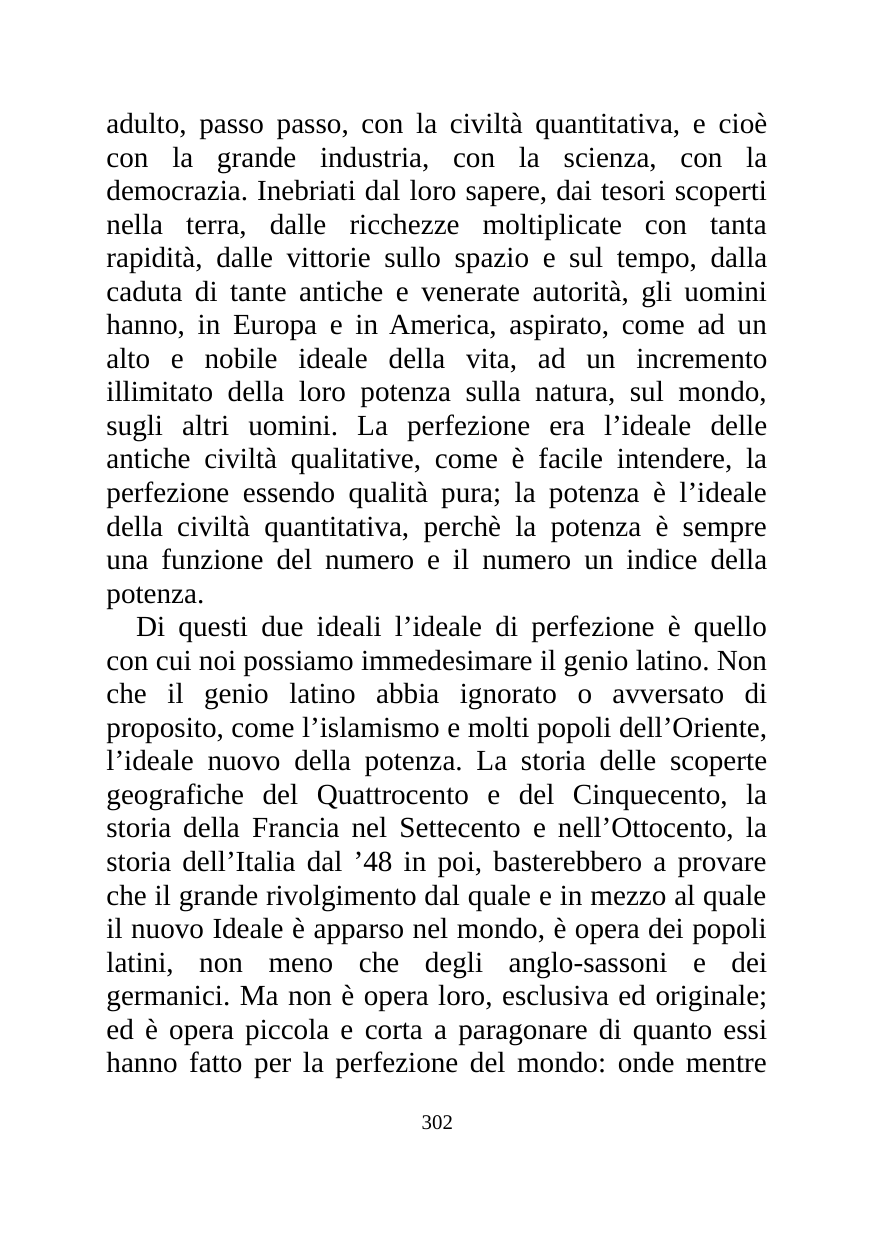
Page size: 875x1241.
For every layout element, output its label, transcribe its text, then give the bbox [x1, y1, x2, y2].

text Di questi due ideali l’ideale di perfezione è quello con cui noi possiamo immedesimare il genio latino. Non che il genio latino abbia ignorato o avversato di proposito, come l’islamismo e molti popoli dell’Oriente, l’ideale nuovo della potenza. La storia delle scoperte geografiche del Quattrocento e del Cinquecento, la storia della Francia nel Settecento e nell’Ottocento, la storia dell’Italia dal ’48 in poi, basterebbero a provare che il grande rivolgimento dal quale e in mezzo al quale il nuovo Ideale è apparso nel mondo, è opera dei popoli latini, non meno che degli anglo-sassoni e dei germanici. Ma non è opera loro, esclusiva ed originale; ed è opera piccola e corta a paragonare di quanto essi hanno fatto per la perfezione del mondo: onde mentre [106, 609, 768, 1079]
text adulto, passo passo, con la civiltà quantitativa, e cioè con la grande industria, con la scienza, con la democrazia. Inebriati dal loro sapere, dai tesori scoperti nella terra, dalle ricchezze moltiplicate con tanta rapidità, dalle vittorie sullo spazio e sul tempo, dalla caduta di tante antiche e venerate autorità, gli uomini hanno, in Europa e in America, aspirato, come ad un alto e nobile ideale della vita, ad un incremento illimitato della loro potenza sulla natura, sul mondo, sugli altri uomini. La perfezione era l’ideale delle antiche civiltà qualitative, come è facile intendere, la perfezione essendo qualità pura; la potenza è l’ideale della civiltà quantitativa, perchè la potenza è sempre una funzione del numero e il numero un indice della potenza. [106, 106, 768, 609]
